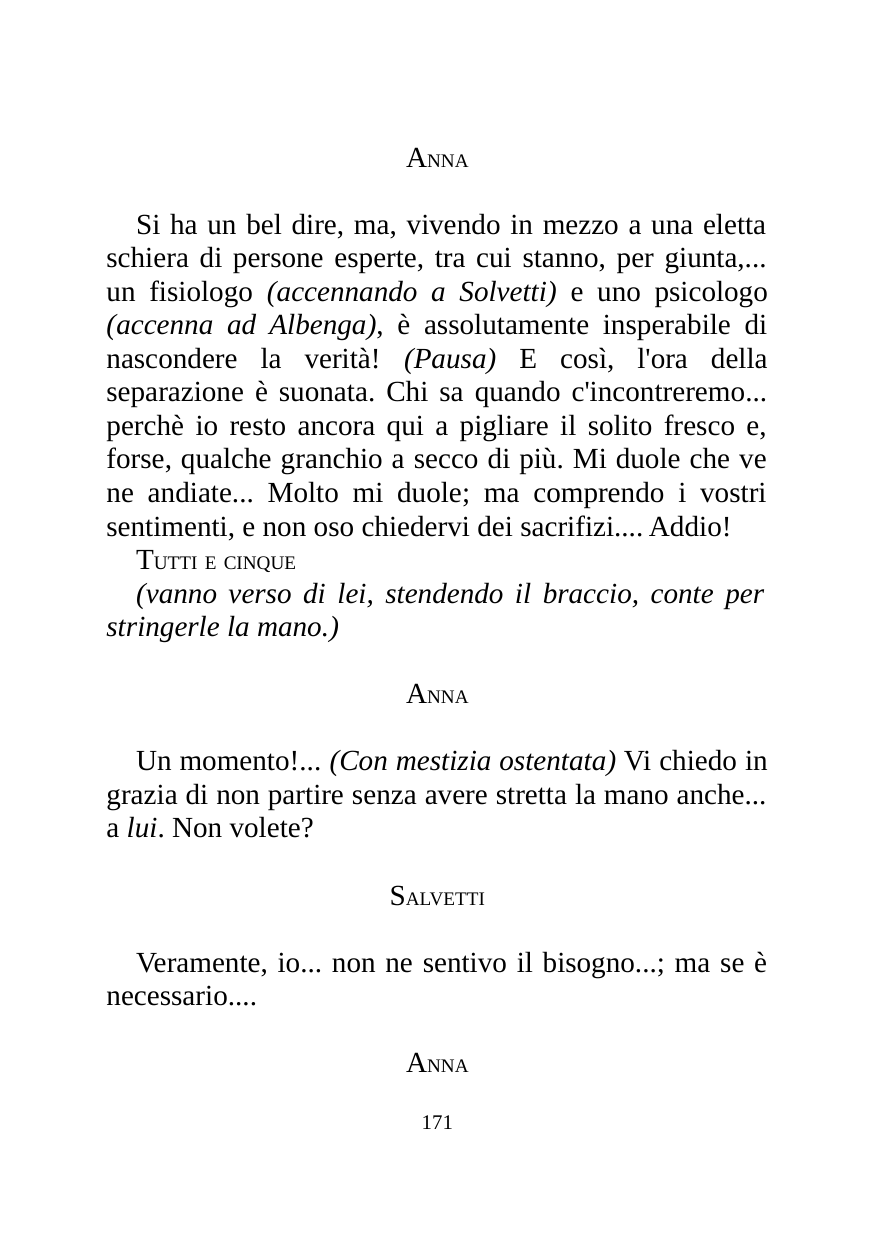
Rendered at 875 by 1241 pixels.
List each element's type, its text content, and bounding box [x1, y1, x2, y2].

text Anna [106, 140, 768, 173]
text (vanno verso di lei, stendendo il braccio, conte per stringerle la mano.) [106, 576, 768, 643]
text Anna [106, 1045, 768, 1079]
text Veramente, io... non ne sentivo il bisogno...; ma se è necessario.... [106, 945, 768, 1012]
text Si ha un bel dire, ma, vivendo in mezzo a una eletta schiera di persone esperte, tra cui stanno, per giunta,... un fisiologo (accennando a Solvetti) e uno psicologo (accenna ad Albenga), è assolutamente insperabile di nascondere la verità! (Pausa) E così, l'ora della separazione è suonata. Chi sa quando c'incontreremo... perchè io resto ancora qui a pigliare il solito fresco e, forse, qualche granchio a secco di più. Mi duole che ve ne andiate... Molto mi duole; ma comprendo i vostri sentimenti, e non oso chiedervi dei sacrifizi.... Addio! [106, 207, 768, 542]
text Un momento!... (Con mestizia ostentata) Vi chiedo in grazia di non partire senza avere stretta la mano anche... a lui. Non volete? [106, 743, 768, 844]
text Anna [106, 676, 768, 710]
text Salvetti [106, 878, 768, 911]
text Tutti e cinque [106, 542, 768, 576]
